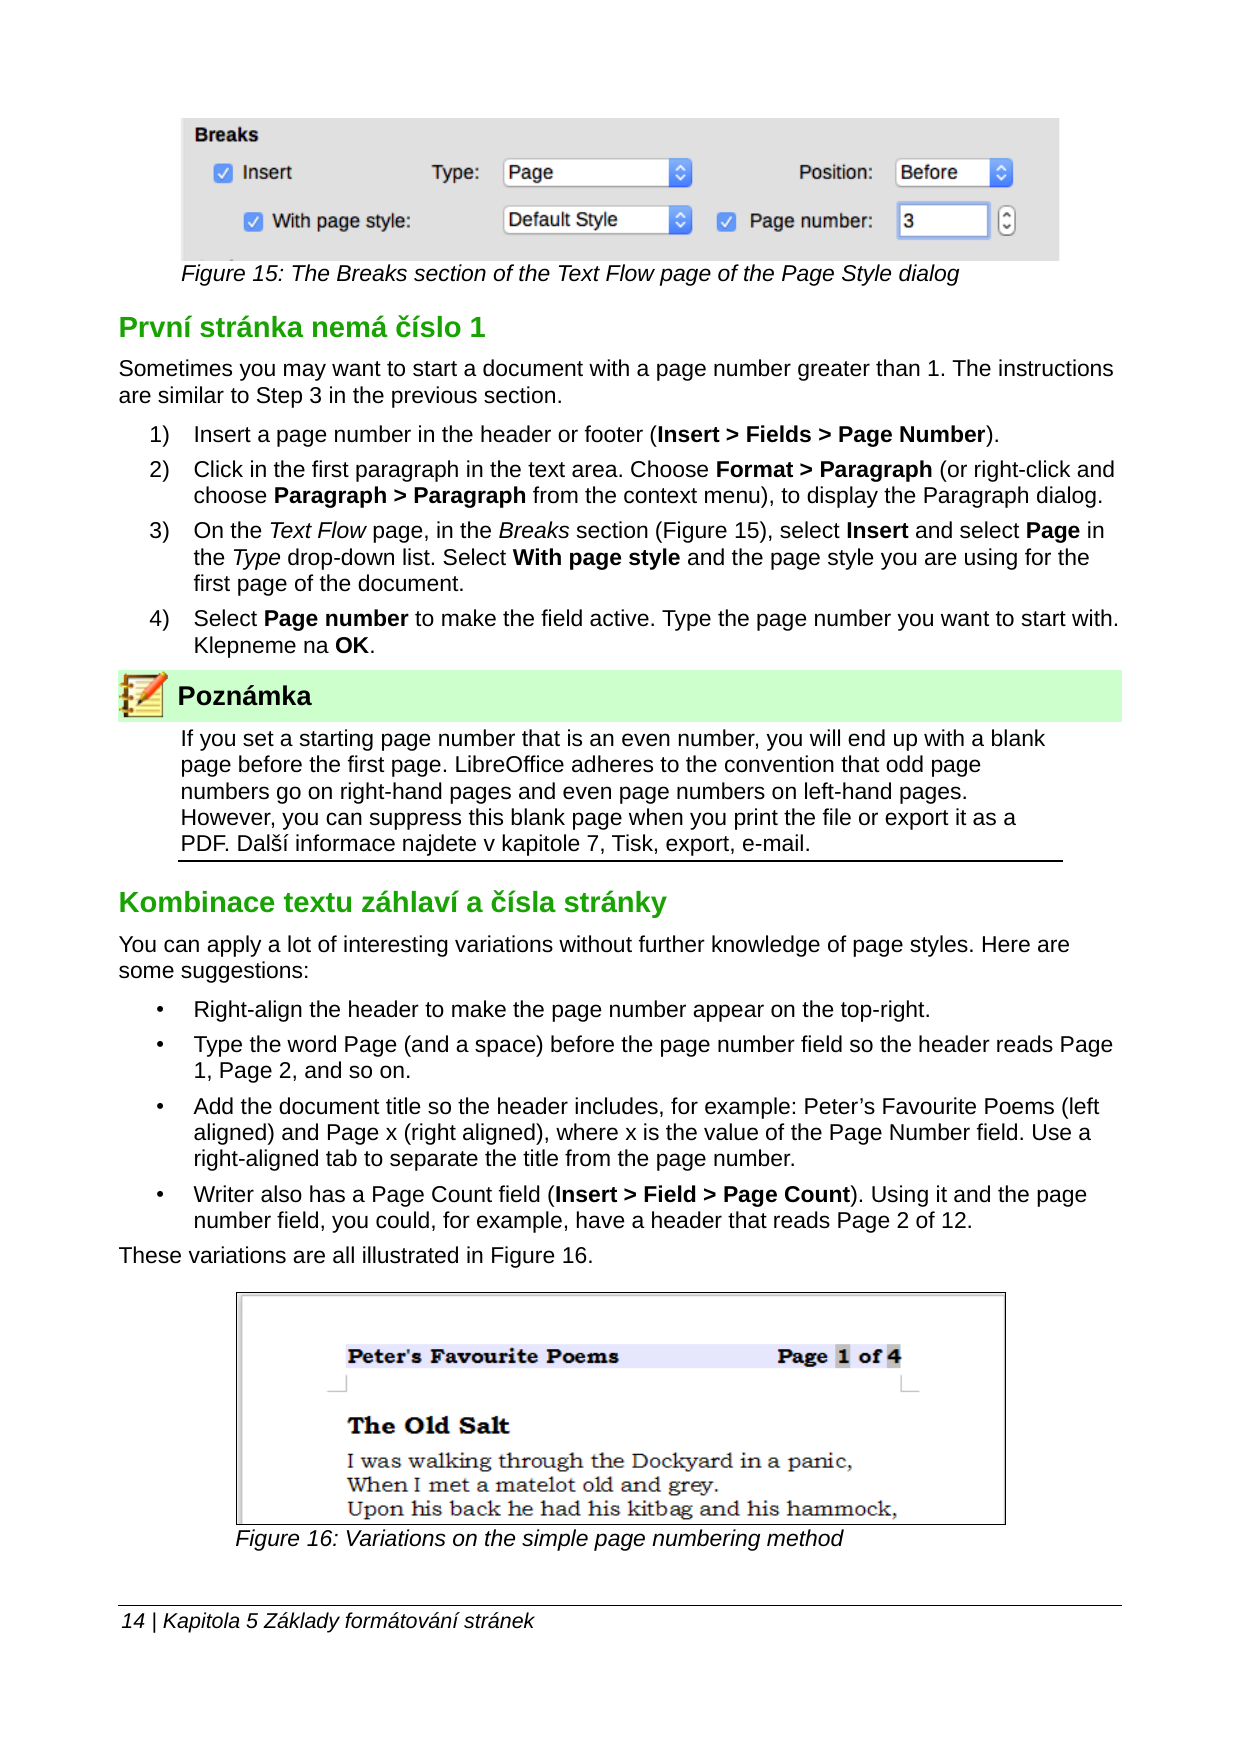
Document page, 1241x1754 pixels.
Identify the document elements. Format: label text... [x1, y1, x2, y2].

list Click in the first paragraph in the text area. Choose Format > Paragraph (or right-click and choose Paragraph > Paragraph from the context menu), to display the Paragraph dialog. [170, 456, 1122, 508]
text These variations are all illustrated in Figure 16. [118, 1242, 1122, 1268]
text Figure 15: The Breaks section of the Text Flow page of the Page Style dialog [181, 261, 1059, 286]
subtitle Poznámka [118, 670, 1122, 722]
list Type the word Page (and a space) before the page number field so the header reads Page 1, Page 2, and so on. [156, 1031, 1122, 1084]
list Insert a page number in the header or footer (Insert > Fields > Page Number). [170, 421, 1122, 447]
text Figure 16: Variations on the simple page numbering method [235, 1524, 1005, 1551]
picture [237, 1293, 1005, 1524]
picture [119, 670, 170, 721]
text Sometimes you may want to start a document with a page number greater than 1. The instructions are similar to Step 3 in the previous section. [118, 355, 1122, 408]
text If you set a starting page number that is an even number, you will end up with a blank page before the first page. LibreOffice adheres to the convention that odd page numbers go on right-hand pages and even page numbers on left-hand pages. However, you can suppress this blank page when you print the file or export it as a PDF. Další informace najdete v kapitole 7, Tisk, export, e-mail. [177, 722, 1063, 862]
list Writer also has a Page Count field (Insert > Field > Page Count). Using it and the page number field, you could, for example, have a header that reads Page 2 of 12. [156, 1181, 1122, 1233]
subtitle Kombinace textu záhlaví a čísla stránky [118, 885, 1122, 919]
list Add the document title so the header includes, for example: Peter’s Favourite Poems (left aligned) and Page x (right aligned), where x is the value of the Page Number field. Use a right-aligned tab to separate the title from the page number. [156, 1093, 1122, 1172]
list Select Page number to make the field active. Type the page number you want to start with. Klepneme na OK. [170, 605, 1122, 658]
picture [180, 118, 1060, 261]
list You can apply a lot of interesting variations without further knowledge of page styles. Here are some suggestions: [118, 931, 1122, 983]
subtitle První stránka nemá číslo 1 [118, 310, 1122, 344]
list On the Text Flow page, in the Breaks section (Figure 15), select Insert and select Page in the Type drop-down list. Select With page style and the page style you are using for the first page of the document. [170, 517, 1122, 596]
list Right-align the header to make the page number appear on the top-right. [156, 996, 1122, 1022]
